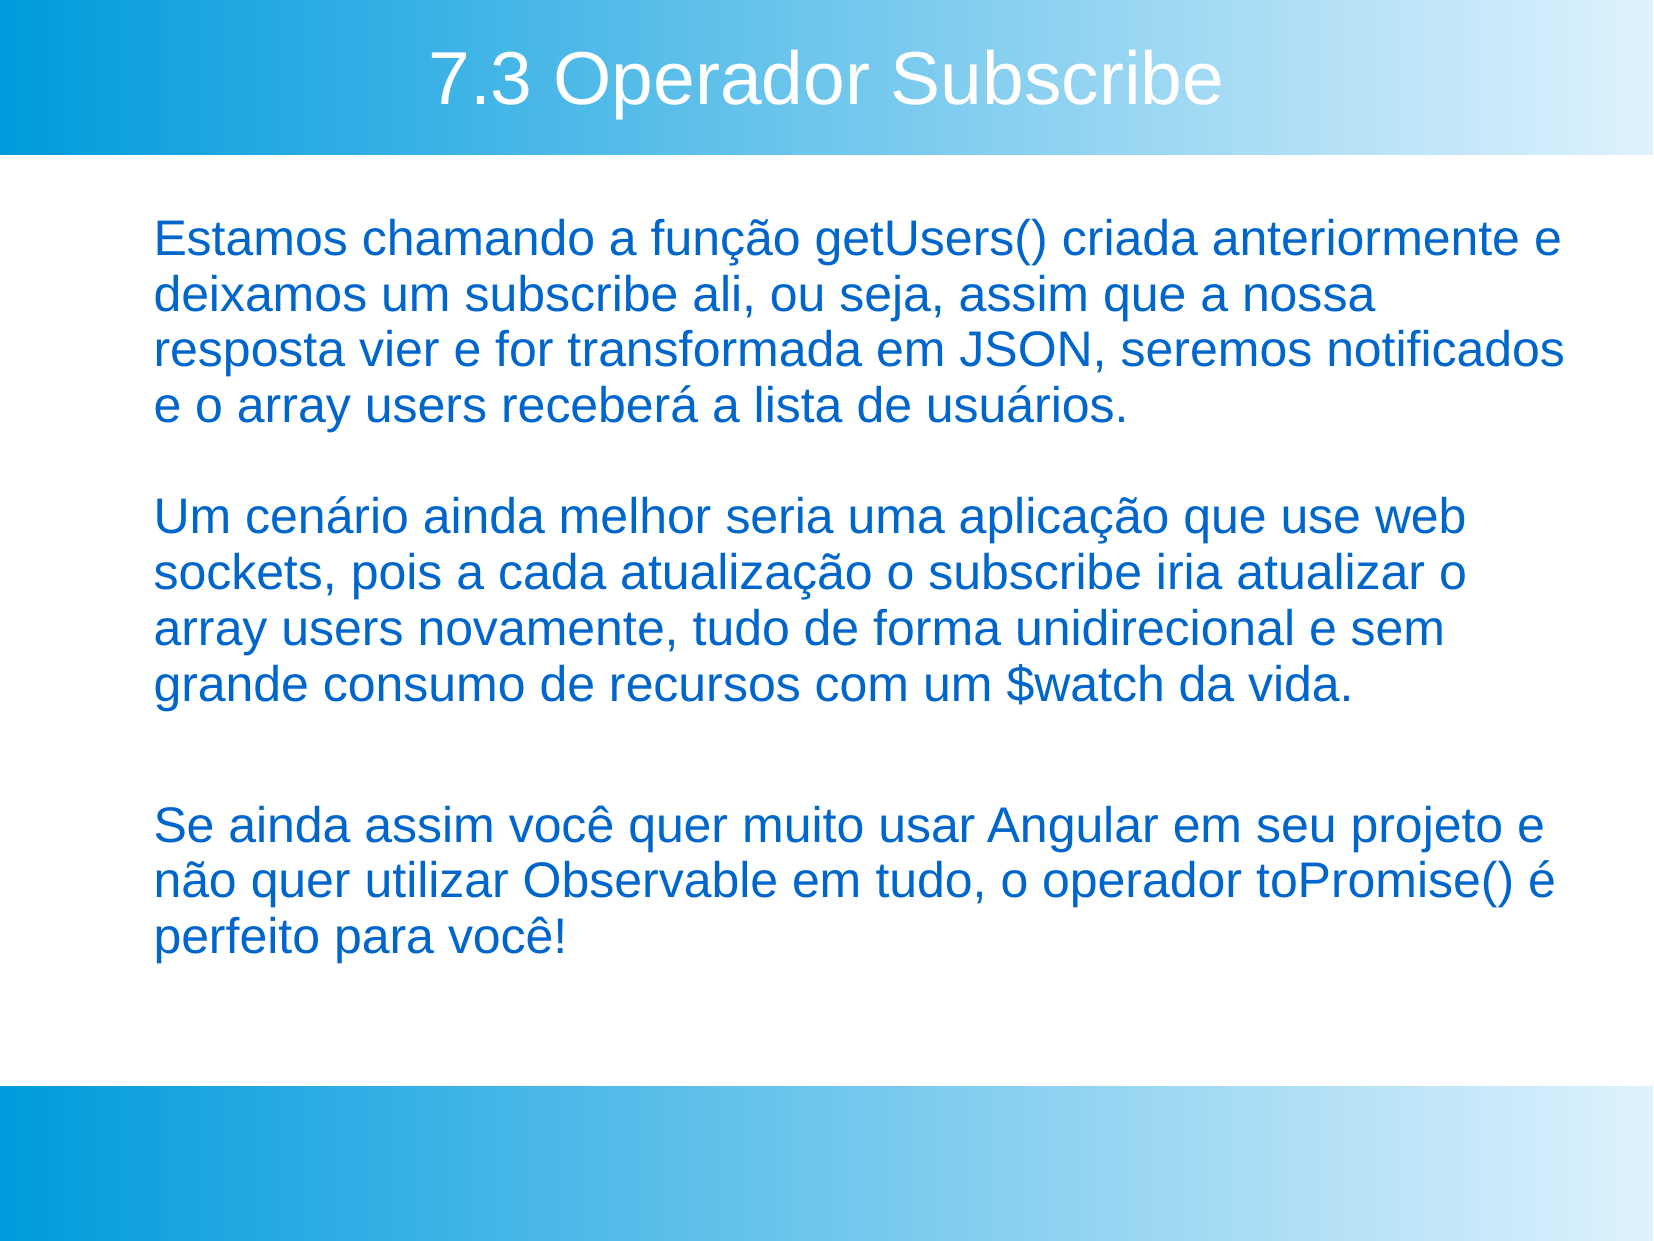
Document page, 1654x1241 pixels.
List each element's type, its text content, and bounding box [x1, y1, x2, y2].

title 7.3 Operador Subscribe [82, 5, 1571, 151]
list Estamos chamando a função getUsers() criada anteriormente e deixamos um subscribe ali, ou seja, assim que a nossa resposta vier e for transformada em JSON, seremos notificados e o array users receberá a lista de usuários. Um cenário ainda melhor seria uma aplicação que use web sockets, pois a cada atualização o subscribe iria atualizar o array users novamente, tudo de forma unidirecional e sem grande consumo de recursos com um $watch da vida. Se ainda assim você quer muito usar Angular em seu projeto e não quer utilizar Observable em tudo, o operador toPromise() é perfeito para você! [82, 210, 1571, 1036]
